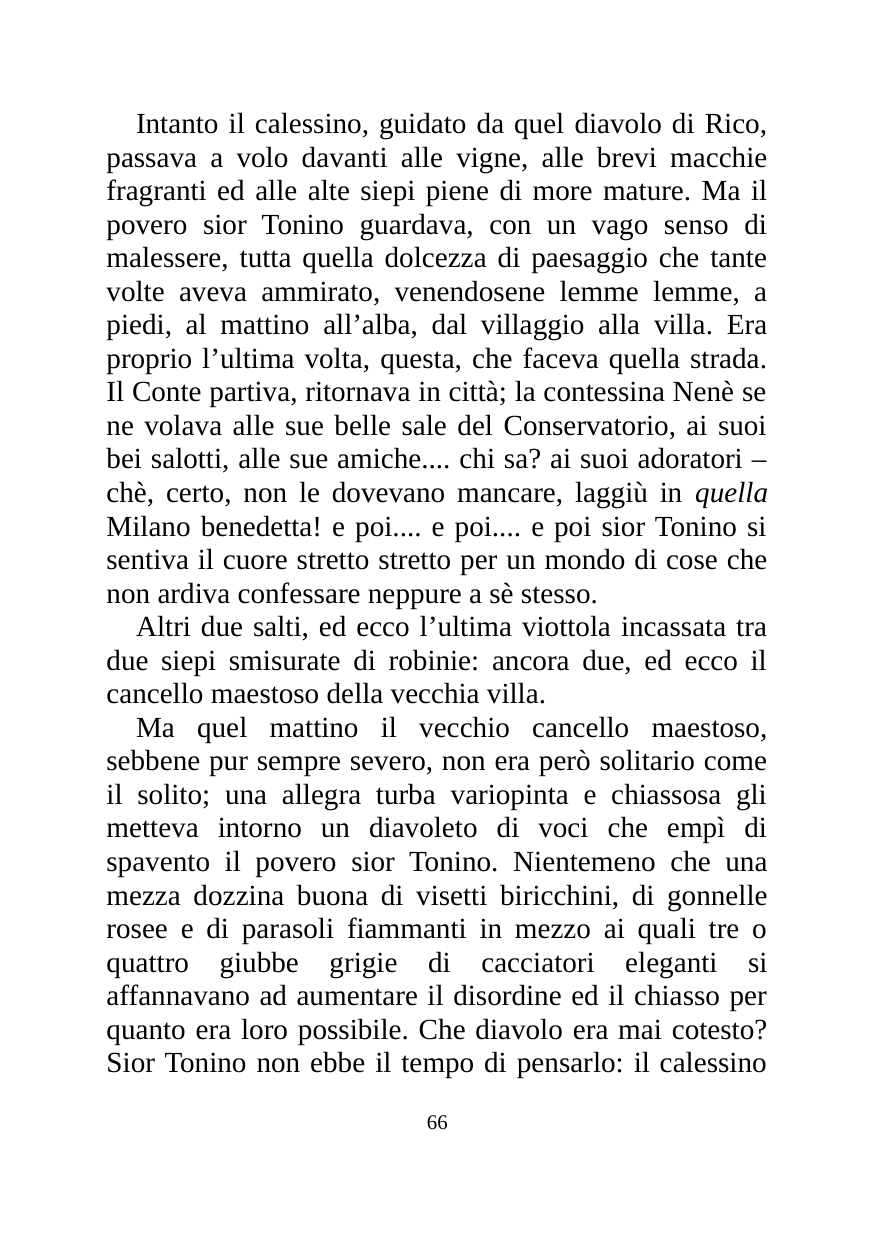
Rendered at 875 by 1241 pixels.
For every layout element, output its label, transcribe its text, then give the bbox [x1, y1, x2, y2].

text Ma quel mattino il vecchio cancello maestoso, sebbene pur sempre severo, non era però solitario come il solito; una allegra turba variopinta e chiassosa gli metteva intorno un diavoleto di voci che empì di spavento il povero sior Tonino. Nientemeno che una mezza dozzina buona di visetti biricchini, di gonnelle rosee e di parasoli fiammanti in mezzo ai quali tre o quattro giubbe grigie di cacciatori eleganti si affannavano ad aumentare il disordine ed il chiasso per quanto era loro possibile. Che diavolo era mai cotesto? Sior Tonino non ebbe il tempo di pensarlo: il calessino [106, 710, 768, 1079]
text Altri due salti, ed ecco l’ultima viottola incassata tra due siepi smisurate di robinie: ancora due, ed ecco il cancello maestoso della vecchia villa. [106, 609, 768, 710]
text Intanto il calessino, guidato da quel diavolo di Rico, passava a volo davanti alle vigne, alle brevi macchie fragranti ed alle alte siepi piene di more mature. Ma il povero sior Tonino guardava, con un vago senso di malessere, tutta quella dolcezza di paesaggio che tante volte aveva ammirato, venendosene lemme lemme, a piedi, al mattino all’alba, dal villaggio alla villa. Era proprio l’ultima volta, questa, che faceva quella strada. Il Conte partiva, ritornava in città; la contessina Nenè se ne volava alle sue belle sale del Conservatorio, ai suoi bei salotti, alle sue amiche.... chi sa? ai suoi adoratori – chè, certo, non le dovevano mancare, laggiù in quella Milano benedetta! e poi.... e poi.... e poi sior Tonino si sentiva il cuore stretto stretto per un mondo di cose che non ardiva confessare neppure a sè stesso. [106, 106, 768, 609]
